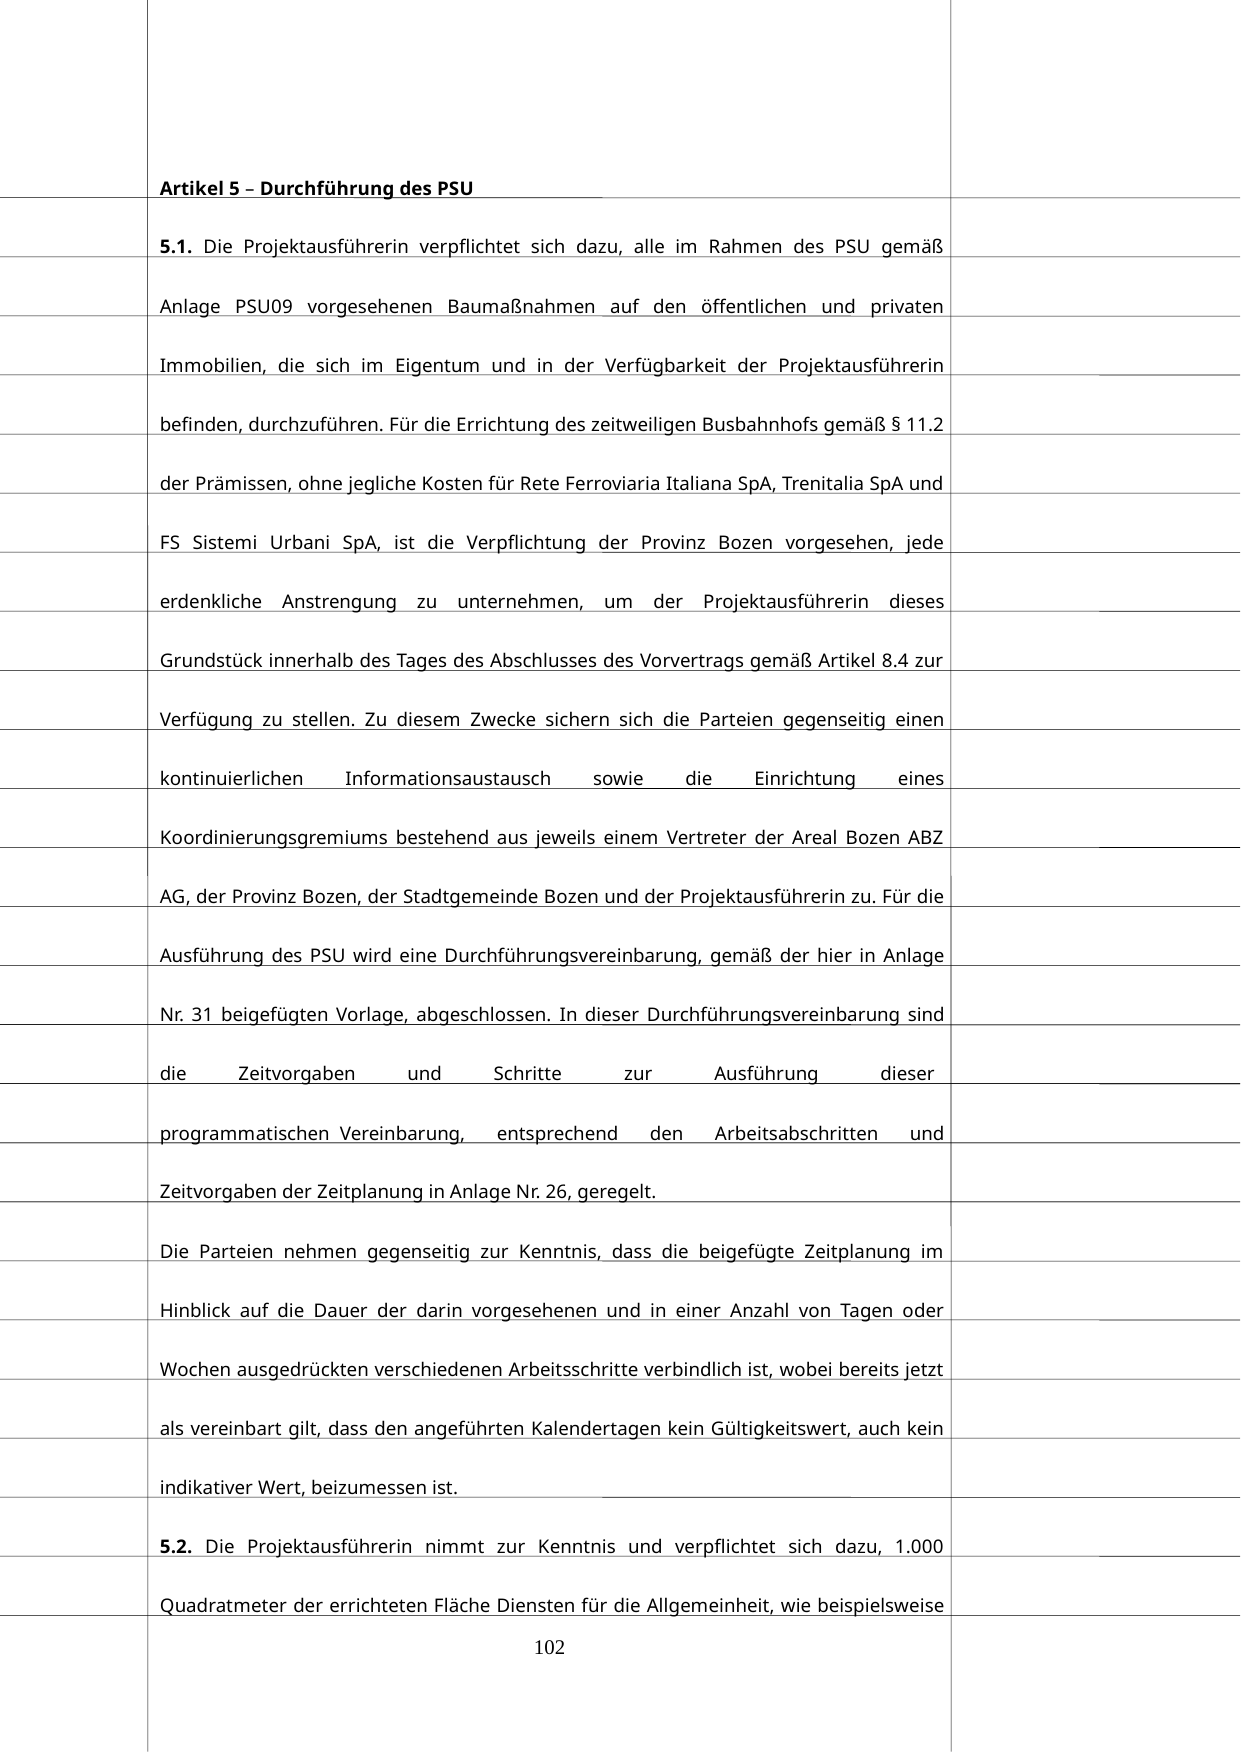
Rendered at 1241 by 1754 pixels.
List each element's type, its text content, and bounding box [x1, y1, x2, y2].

text Zeitvorgaben der Zeitplanung in Anlage Nr. 26, geregelt. [159, 1144, 945, 1201]
text 5.2. Die Projektausführerin nimmt zur Kenntnis und verpflichtet sich dazu, 1.000 [159, 1506, 945, 1555]
text 5.1. Die Projektausführerin verpflichtet sich dazu, alle im Rahmen des PSU gemäß [159, 207, 945, 256]
text der Prämissen, ohne jegliche Kosten für Rete Ferroviaria Italiana SpA, Trenitalia SpA und [159, 435, 945, 492]
text Hinblick auf die Dauer der darin vorgesehenen und in einer Anzahl von Tagen oder [159, 1262, 945, 1319]
text Nr. 31 beigefügten Vorlage, abgeschlossen. In dieser Durchführungsvereinbarung sind [159, 966, 945, 1024]
text die Zeitvorgaben und Schritte zur Ausführung dieser [159, 1025, 945, 1083]
text befinden, durchzuführen. Für die Errichtung des zeitweiligen Busbahnhofs gemäß § 11.2 [159, 376, 945, 433]
text programmatischen Vereinbarung, entsprechend den Arbeitsabschritten und [159, 1084, 945, 1142]
text Koordinierungsgremiums bestehend aus jeweils einem Vertreter der Areal Bozen ABZ [159, 789, 945, 847]
text Die Parteien nehmen gegenseitig zur Kenntnis, dass die beigefügte Zeitplanung im [159, 1211, 945, 1260]
text Immobilien, die sich im Eigentum und in der Verfügbarkeit der Projektausführerin [159, 317, 945, 374]
text [159, 198, 945, 207]
text als vereinbart gilt, dass den angeführten Kalendertagen kein Gültigkeitswert, auch kein [159, 1380, 945, 1437]
text FS Sistemi Urbani SpA, ist die Verpflichtung der Provinz Bozen vorgesehen, jede [159, 494, 945, 552]
text indikativer Wert, beizumessen ist. [159, 1439, 945, 1497]
text Grundstück innerhalb des Tages des Abschlusses des Vorvertrags gemäß Artikel 8.4 zur [159, 612, 945, 670]
text Artikel 5 – Durchführung des PSU [159, 148, 945, 197]
text erdenkliche Anstrengung zu unternehmen, um der Projektausführerin dieses [159, 553, 945, 610]
text Quadratmeter der errichteten Fläche Diensten für die Allgemeinheit, wie beispielsweise [159, 1557, 945, 1615]
text kontinuierlichen Informationsaustausch sowie die Einrichtung eines [159, 730, 945, 788]
text AG, der Provinz Bozen, der Stadtgemeinde Bozen und der Projektausführerin zu. Für die [159, 848, 945, 906]
text Anlage PSU09 vorgesehenen Baumaßnahmen auf den öffentlichen und privaten [159, 258, 945, 315]
text Verfügung zu stellen. Zu diesem Zwecke sichern sich die Parteien gegenseitig einen [159, 671, 945, 729]
text Wochen ausgedrückten verschiedenen Arbeitsschritte verbindlich ist, wobei bereits jetzt [159, 1321, 945, 1378]
text Ausführung des PSU wird eine Durchführungsvereinbarung, gemäß der hier in Anlage [159, 907, 945, 965]
